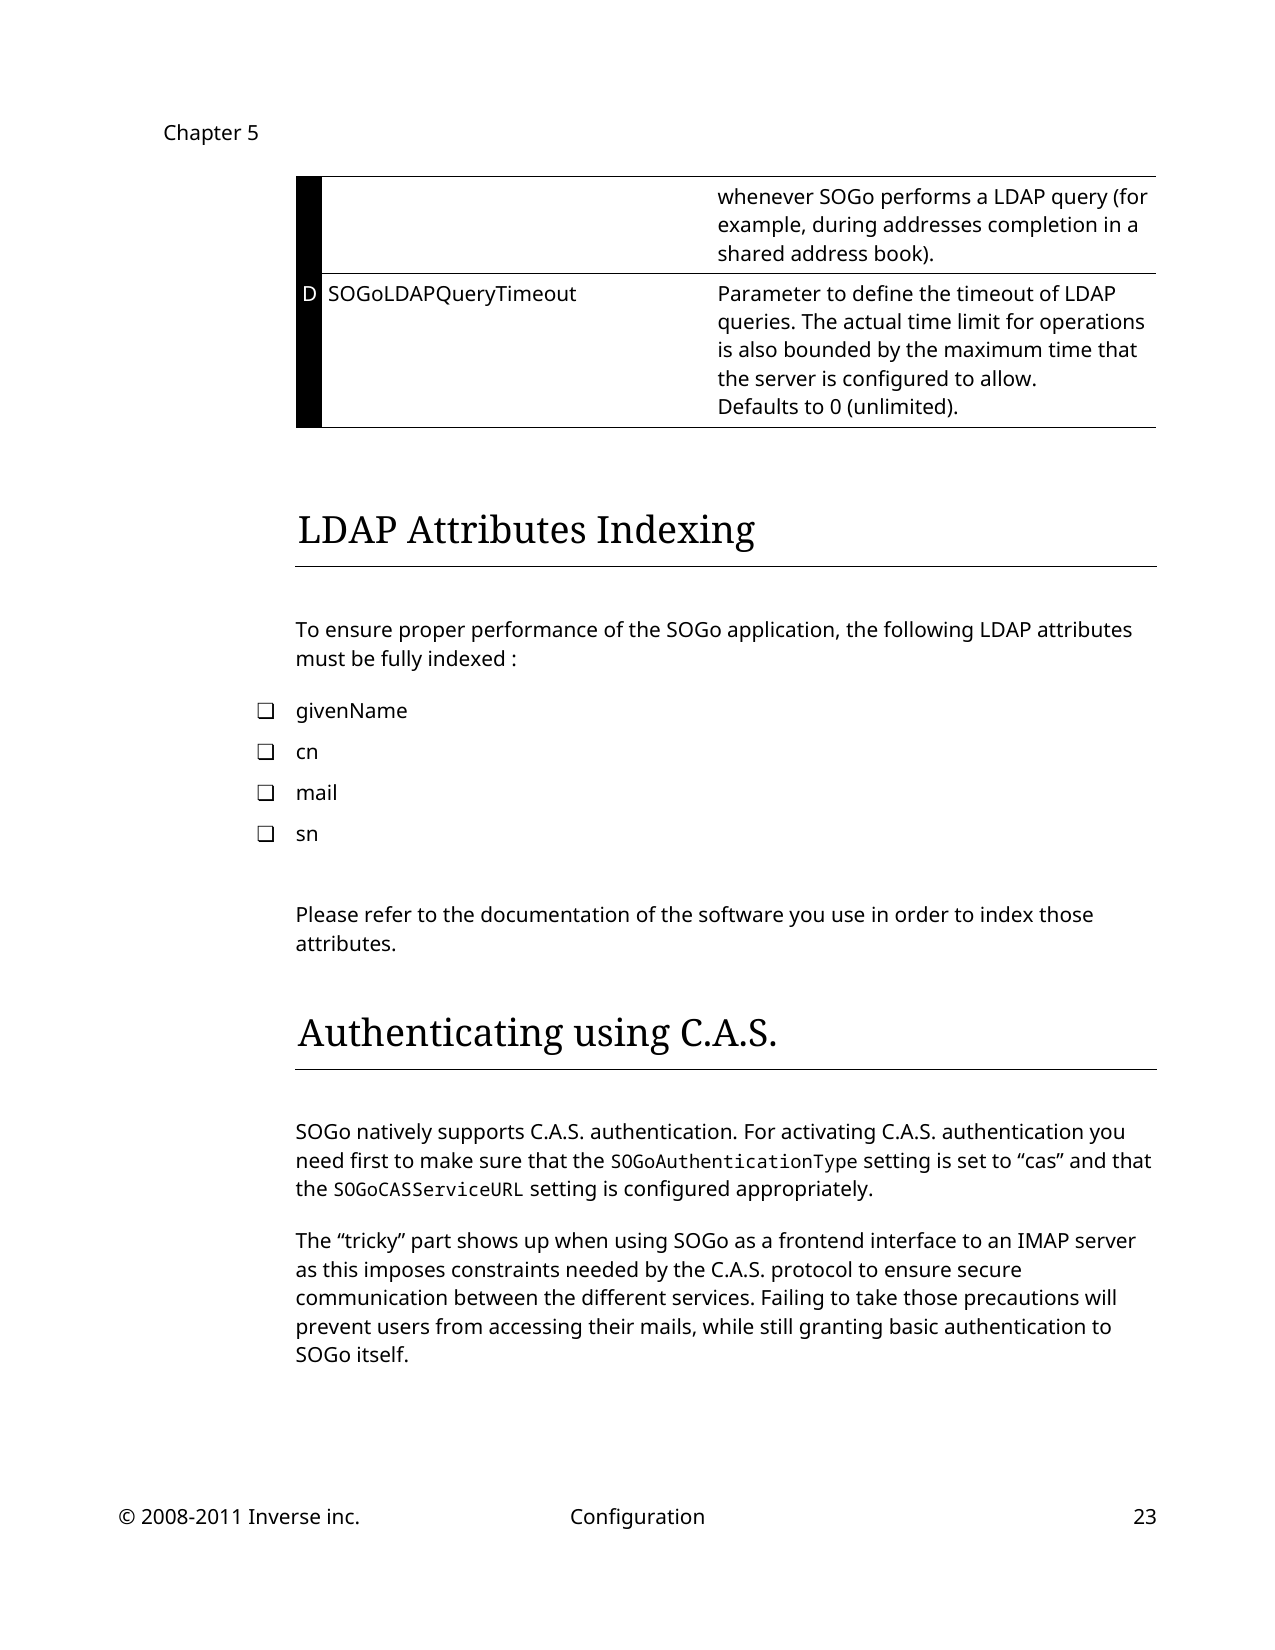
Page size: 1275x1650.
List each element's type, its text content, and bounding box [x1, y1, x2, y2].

text The “tricky” part shows up when using SOGo as a frontend interface to an IMAP server as this imposes constraints needed by the C.A.S. protocol to ensure secure communication between the different services. Failing to take those precautions will prevent users from accessing their mails, while still granting basic authentication to SOGo itself. [295, 1226, 1157, 1369]
table_cell [322, 177, 711, 273]
table_cell whenever SOGo performs a LDAP query (for example, during addresses completion in a shared address book). [711, 177, 1156, 273]
list ❏ cn [256, 737, 1157, 765]
table_cell SOGoLDAPQueryTimeout [322, 274, 711, 427]
subtitle Authenticating using C.A.S. [295, 1006, 1157, 1069]
list ❏ givenName [256, 696, 1157, 724]
subtitle LDAP Attributes Indexing [295, 504, 1157, 566]
text To ensure proper performance of the SOGo application, the following LDAP attributes must be fully indexed : [295, 615, 1157, 672]
text SOGo natively supports C.A.S. authentication. For activating C.A.S. authentication you need first to make sure that the SOGoAuthenticationType setting is set to “cas” and that the SOGoCASServiceURL setting is configured appropriately. [295, 1117, 1157, 1203]
list ❏ mail [256, 778, 1157, 806]
text Please refer to the documentation of the software you use in order to index those attributes. [295, 901, 1157, 957]
list ❏ sn [256, 819, 1157, 847]
table_cell Parameter to define the timeout of LDAP queries. The actual time limit for operations is also bounded by the maximum time that the server is configured to allow. Defaults to 0 (unlimited). [711, 274, 1156, 427]
table_cell D [296, 274, 322, 427]
table_cell [296, 177, 322, 273]
